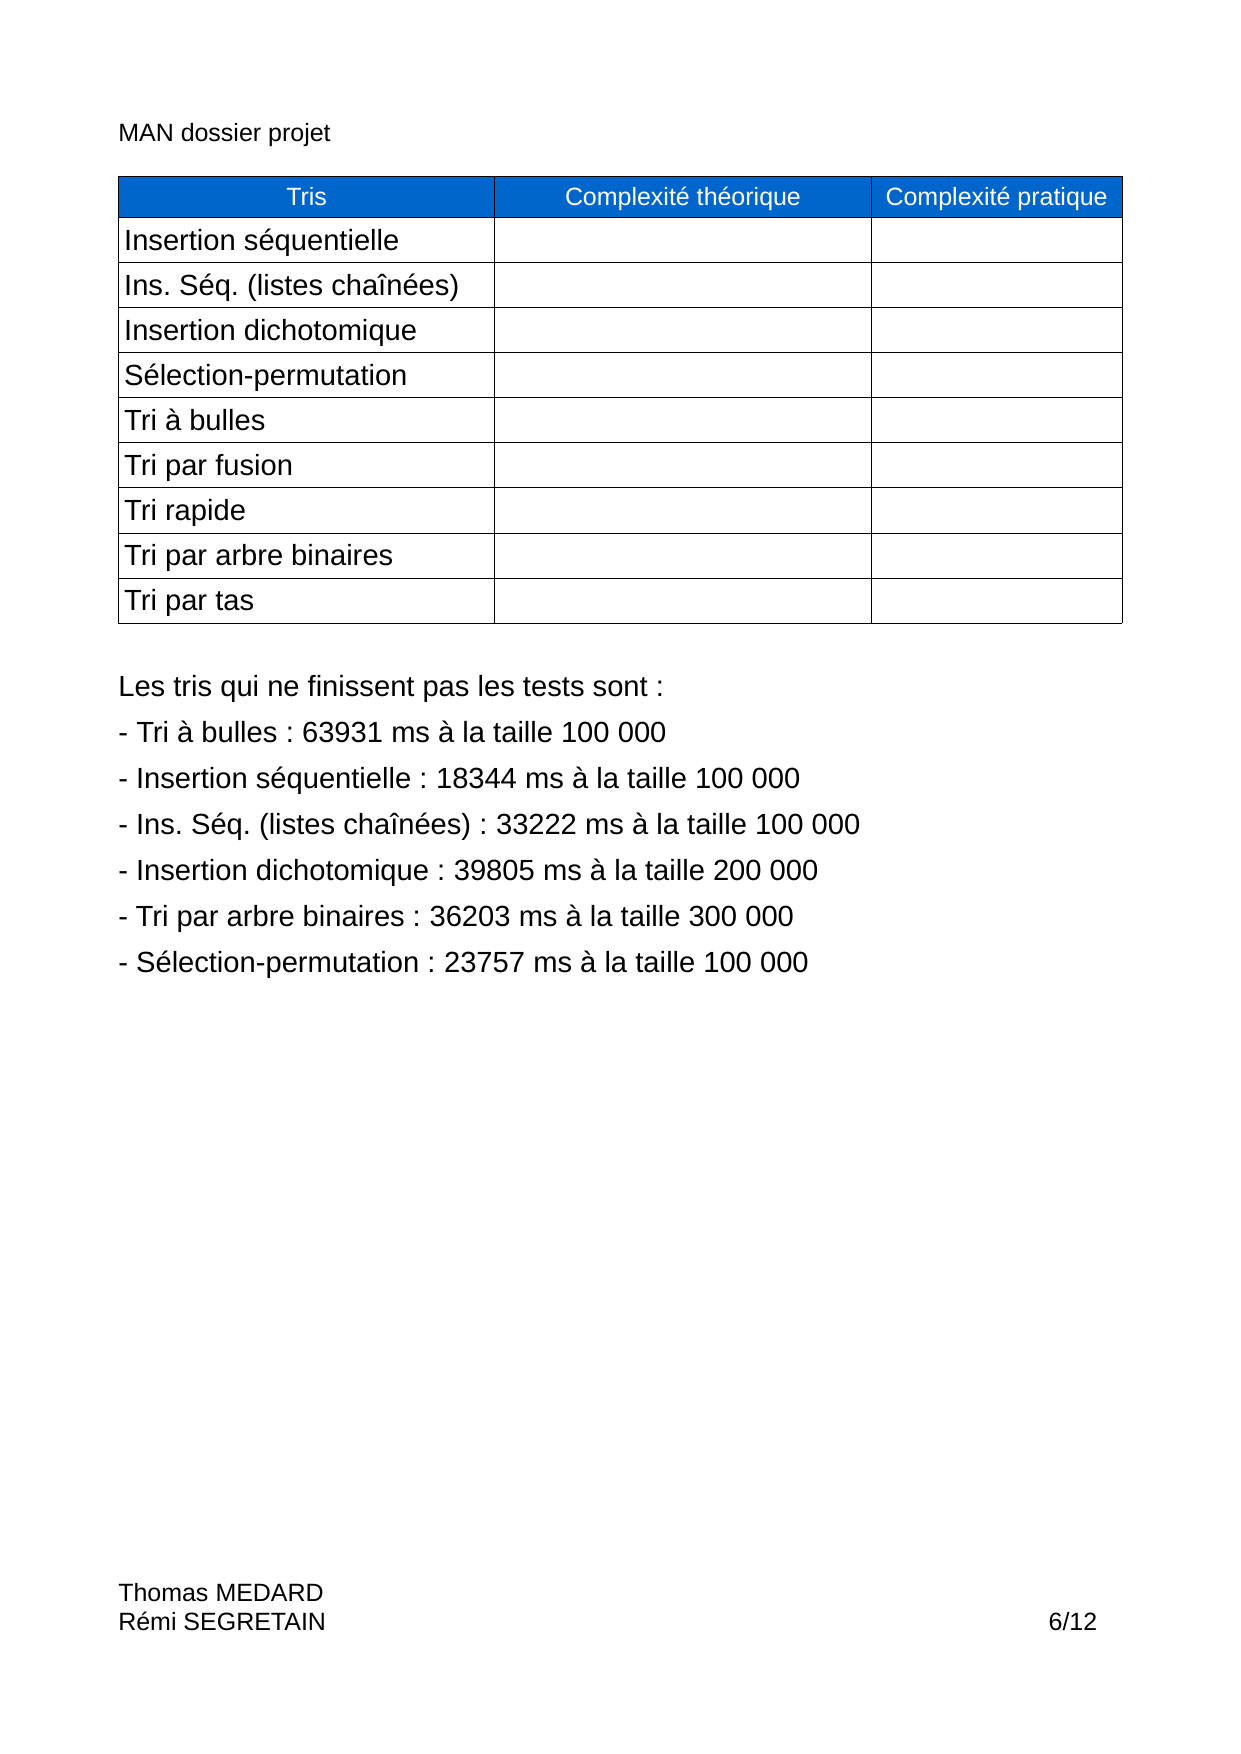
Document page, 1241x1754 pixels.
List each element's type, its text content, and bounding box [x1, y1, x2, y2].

table_cell [872, 218, 1122, 262]
table_cell [495, 398, 871, 442]
table_cell [872, 534, 1122, 577]
text - Tri à bulles : 63931 ms à la taille 100 000 [118, 715, 1122, 748]
table_cell Tri à bulles [119, 398, 494, 442]
table_header Complexité pratique [872, 177, 1122, 217]
table_cell [872, 353, 1122, 397]
table_cell [495, 263, 871, 307]
table_cell Tri rapide [119, 488, 494, 532]
table_cell Sélection-permutation [119, 353, 494, 397]
table_cell Insertion séquentielle [119, 218, 494, 262]
table_header Tris [119, 177, 494, 217]
table_cell Insertion dichotomique [119, 308, 494, 352]
table_header Complexité théorique [495, 177, 871, 217]
text - Tri par arbre binaires : 36203 ms à la taille 300 000 [118, 899, 1122, 932]
table_cell Tri par arbre binaires [119, 534, 494, 577]
table_cell [495, 218, 871, 262]
table_cell [495, 488, 871, 532]
table_cell [872, 443, 1122, 487]
text - Ins. Séq. (listes chaînées) : 33222 ms à la taille 100 000 [118, 807, 1122, 840]
table_cell [495, 353, 871, 397]
table_cell [495, 308, 871, 352]
table_cell Tri par tas [119, 579, 494, 623]
table_cell [872, 308, 1122, 352]
table_cell Ins. Séq. (listes chaînées) [119, 263, 494, 307]
text Les tris qui ne finissent pas les tests sont : [118, 669, 1122, 702]
text - Sélection-permutation : 23757 ms à la taille 100 000 [118, 945, 1122, 978]
table_cell [872, 488, 1122, 532]
table_cell [495, 443, 871, 487]
table_cell [495, 534, 871, 577]
text - Insertion dichotomique : 39805 ms à la taille 200 000 [118, 853, 1122, 886]
table_cell [495, 579, 871, 623]
table_cell [872, 263, 1122, 307]
text - Insertion séquentielle : 18344 ms à la taille 100 000 [118, 761, 1122, 794]
table_cell [872, 579, 1122, 623]
table_cell Tri par fusion [119, 443, 494, 487]
table_cell [872, 398, 1122, 442]
